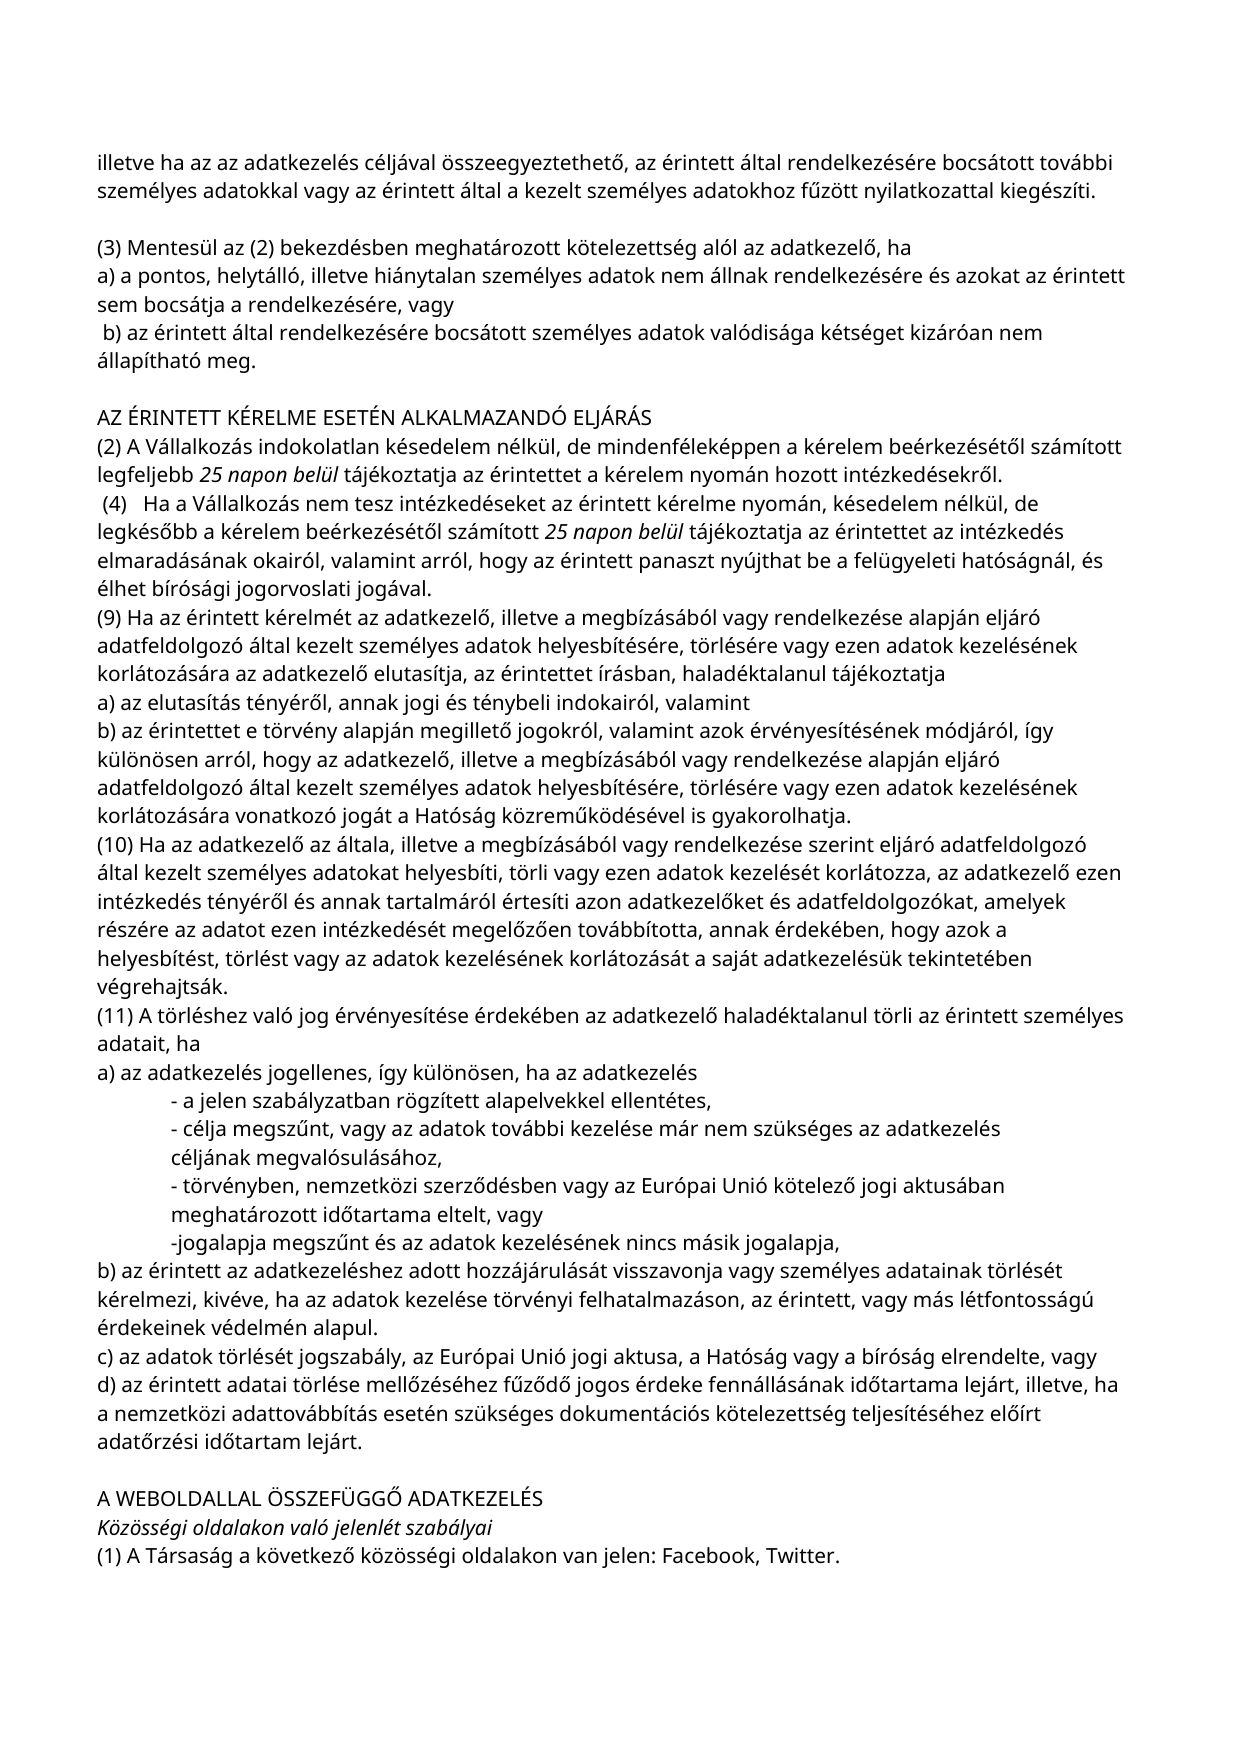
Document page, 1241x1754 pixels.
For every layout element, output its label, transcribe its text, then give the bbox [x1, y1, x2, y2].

text AZ ÉRINTETT KÉRELME ESETÉN ALKALMAZANDÓ ELJÁRÁS [97, 403, 1130, 432]
text a) az adatkezelés jogellenes, így különösen, ha az adatkezelés [97, 1058, 1130, 1086]
text (3) Mentesül az (2) bekezdésben meghatározott kötelezettség alól az adatkezelő, ha [97, 233, 1130, 261]
text illetve ha az az adatkezelés céljával összeegyeztethető, az érintett által rendelkezésére bocsátott további személyes adatokkal vagy az érintett által a kezelt személyes adatokhoz fűzött nyilatkozattal kiegészíti. [97, 148, 1130, 204]
text c) az adatok törlését jogszabály, az Európai Unió jogi aktusa, a Hatóság vagy a bíróság elrendelte, vagy [97, 1342, 1130, 1370]
text (1) A Társaság a következő közösségi oldalakon van jelen: Facebook, Twitter. [97, 1541, 1130, 1569]
text (2) A Vállalkozás indokolatlan késedelem nélkül, de mindenféleképpen a kérelem beérkezésétől számított legfeljebb 25 napon belül tájékoztatja az érintettet a kérelem nyomán hozott intézkedésekről. [97, 432, 1130, 489]
text - törvényben, nemzetközi szerződésben vagy az Európai Unió kötelező jogi aktusában meghatározott időtartama eltelt, vagy [97, 1171, 1130, 1228]
text b) az érintett által rendelkezésére bocsátott személyes adatok valódisága kétséget kizáróan nem állapítható meg. [97, 318, 1130, 375]
text (4) Ha a Vállalkozás nem tesz intézkedéseket az érintett kérelme nyomán, késedelem nélkül, de legkésőbb a kérelem beérkezésétől számított 25 napon belül tájékoztatja az érintettet az intézkedés elmaradásának okairól, valamint arról, hogy az érintett panaszt nyújthat be a felügyeleti hatóságnál, és élhet bírósági jogorvoslati jogával. [97, 489, 1130, 603]
text - a jelen szabályzatban rögzített alapelvekkel ellentétes, [97, 1086, 1130, 1114]
text -jogalapja megszűnt és az adatok kezelésének nincs másik jogalapja, [97, 1228, 1130, 1257]
text d) az érintett adatai törlése mellőzéséhez fűződő jogos érdeke fennállásának időtartama lejárt, illetve, ha a nemzetközi adattovábbítás esetén szükséges dokumentációs kötelezettség teljesítéséhez előírt adatőrzési időtartam lejárt. [97, 1370, 1130, 1456]
text A WEBOLDALLAL ÖSSZEFÜGGŐ ADATKEZELÉS [97, 1484, 1130, 1513]
text a) az elutasítás tényéről, annak jogi és ténybeli indokairól, valamint [97, 688, 1130, 716]
text (11) A törléshez való jog érvényesítése érdekében az adatkezelő haladéktalanul törli az érintett személyes adatait, ha [97, 1001, 1130, 1058]
text - célja megszűnt, vagy az adatok további kezelése már nem szükséges az adatkezelés céljának megvalósulásához, [97, 1114, 1130, 1171]
text (10) Ha az adatkezelő az általa, illetve a megbízásából vagy rendelkezése szerint eljáró adatfeldolgozó által kezelt személyes adatokat helyesbíti, törli vagy ezen adatok kezelését korlátozza, az adatkezelő ezen intézkedés tényéről és annak tartalmáról értesíti azon adatkezelőket és adatfeldolgozókat, amelyek részére az adatot ezen intézkedését megelőzően továbbította, annak érdekében, hogy azok a helyesbítést, törlést vagy az adatok kezelésének korlátozását a saját adatkezelésük tekintetében végrehajtsák. [97, 830, 1130, 1001]
text (9) Ha az érintett kérelmét az adatkezelő, illetve a megbízásából vagy rendelkezése alapján eljáró adatfeldolgozó által kezelt személyes adatok helyesbítésére, törlésére vagy ezen adatok kezelésének korlátozására az adatkezelő elutasítja, az érintettet írásban, haladéktalanul tájékoztatja [97, 603, 1130, 688]
text a) a pontos, helytálló, illetve hiánytalan személyes adatok nem állnak rendelkezésére és azokat az érintett sem bocsátja a rendelkezésére, vagy [97, 261, 1130, 318]
text b) az érintettet e törvény alapján megillető jogokról, valamint azok érvényesítésének módjáról, így különösen arról, hogy az adatkezelő, illetve a megbízásából vagy rendelkezése alapján eljáró adatfeldolgozó által kezelt személyes adatok helyesbítésére, törlésére vagy ezen adatok kezelésének korlátozására vonatkozó jogát a Hatóság közreműködésével is gyakorolhatja. [97, 716, 1130, 830]
text Közösségi oldalakon való jelenlét szabályai [97, 1513, 1130, 1541]
text b) az érintett az adatkezeléshez adott hozzájárulását visszavonja vagy személyes adatainak törlését kérelmezi, kivéve, ha az adatok kezelése törvényi felhatalmazáson, az érintett, vagy más létfontosságú érdekeinek védelmén alapul. [97, 1257, 1130, 1342]
